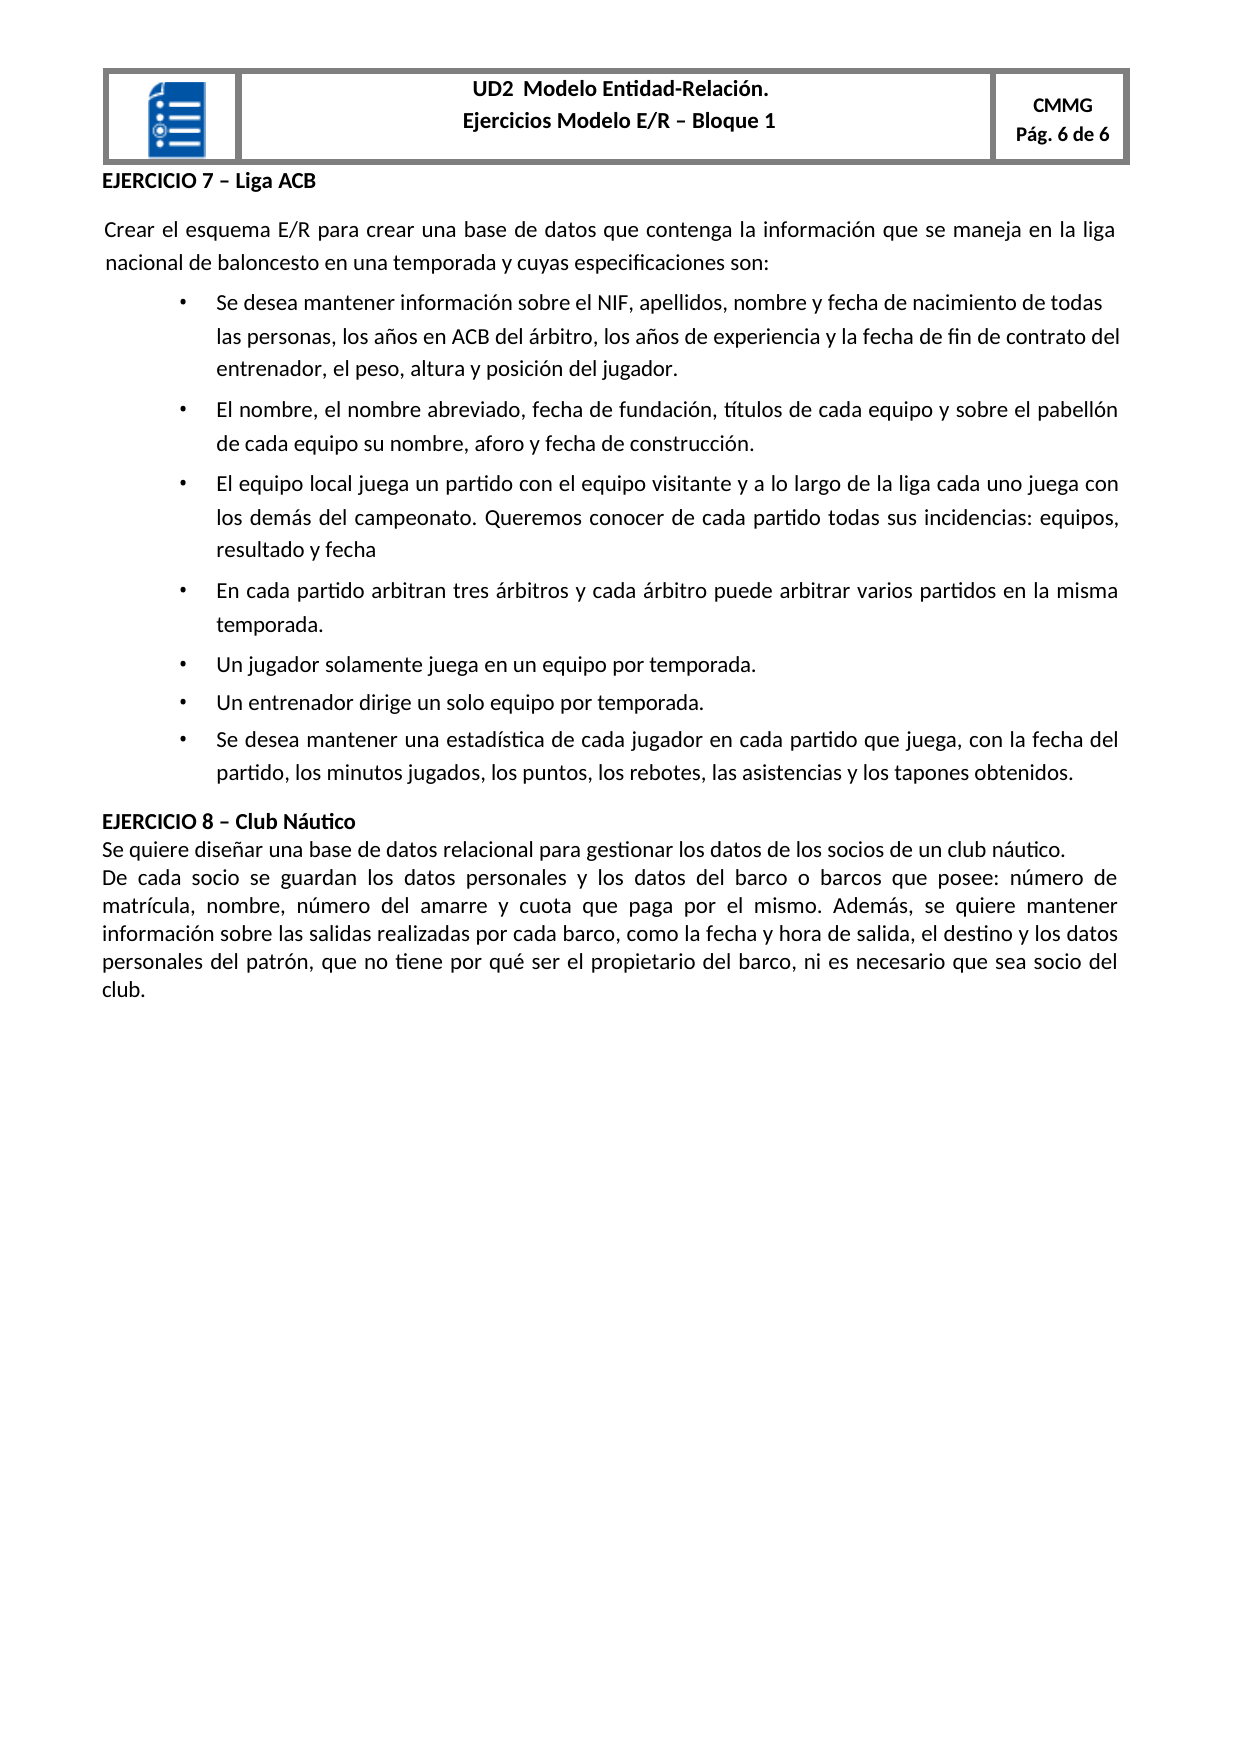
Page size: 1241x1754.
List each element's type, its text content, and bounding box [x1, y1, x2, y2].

text Crear el esquema E/R para crear una base de datos que contenga la información que se maneja en la liga nacional de baloncesto en una temporada y cuyas especificaciones son: [104, 215, 1117, 276]
list El nombre, el nombre abreviado, fecha de fundación, títulos de cada equipo y sobre el pabellón de cada equipo su nombre, aforo y fecha de construcción. [179, 393, 1120, 457]
subtitle EJERCICIO 7 – Liga ACB [102, 167, 1137, 195]
text Se quiere diseñar una base de datos relacional para gestionar los datos de los socios de un club náutico. [102, 835, 1137, 863]
text De cada socio se guardan los datos personales y los datos del barco o barcos que posee: número de matrícula, nombre, número del amarre y cuota que paga por el mismo. Además, se quiere mantener información sobre las salidas realizadas por cada barco, como la fecha y hora de salida, el destino y los datos personales del patrón, que no tiene por qué ser el propietario del barco, ni es necesario que sea socio del club. [102, 863, 1121, 1003]
list En cada partido arbitran tres árbitros y cada árbitro puede arbitrar varios partidos en la misma temporada. [179, 574, 1120, 638]
subtitle EJERCICIO 8 – Club Náutico [102, 807, 1137, 835]
list El equipo local juega un partido con el equipo visitante y a lo largo de la liga cada uno juega con los demás del campeonato. Queremos conocer de cada partido todas sus incidencias: equipos, resultado y fecha [179, 467, 1121, 563]
list Un entrenador dirige un solo equipo por temporada. [179, 685, 1137, 717]
text entrenador, el peso, altura y posición del jugador. [216, 354, 1137, 382]
list Se desea mantener información sobre el NIF, apellidos, nombre y fecha de nacimiento de todas las personas, los años en ACB del árbitro, los años de experiencia y la fecha de fin de contrato del [179, 286, 1120, 350]
picture [148, 82, 206, 159]
list Se desea mantener una estadística de cada jugador en cada partido que juega, con la fecha del partido, los minutos jugados, los puntos, los rebotes, las asistencias y los tapones obtenidos. [179, 723, 1121, 786]
list Un jugador solamente juega en un equipo por temporada. [179, 648, 1137, 679]
